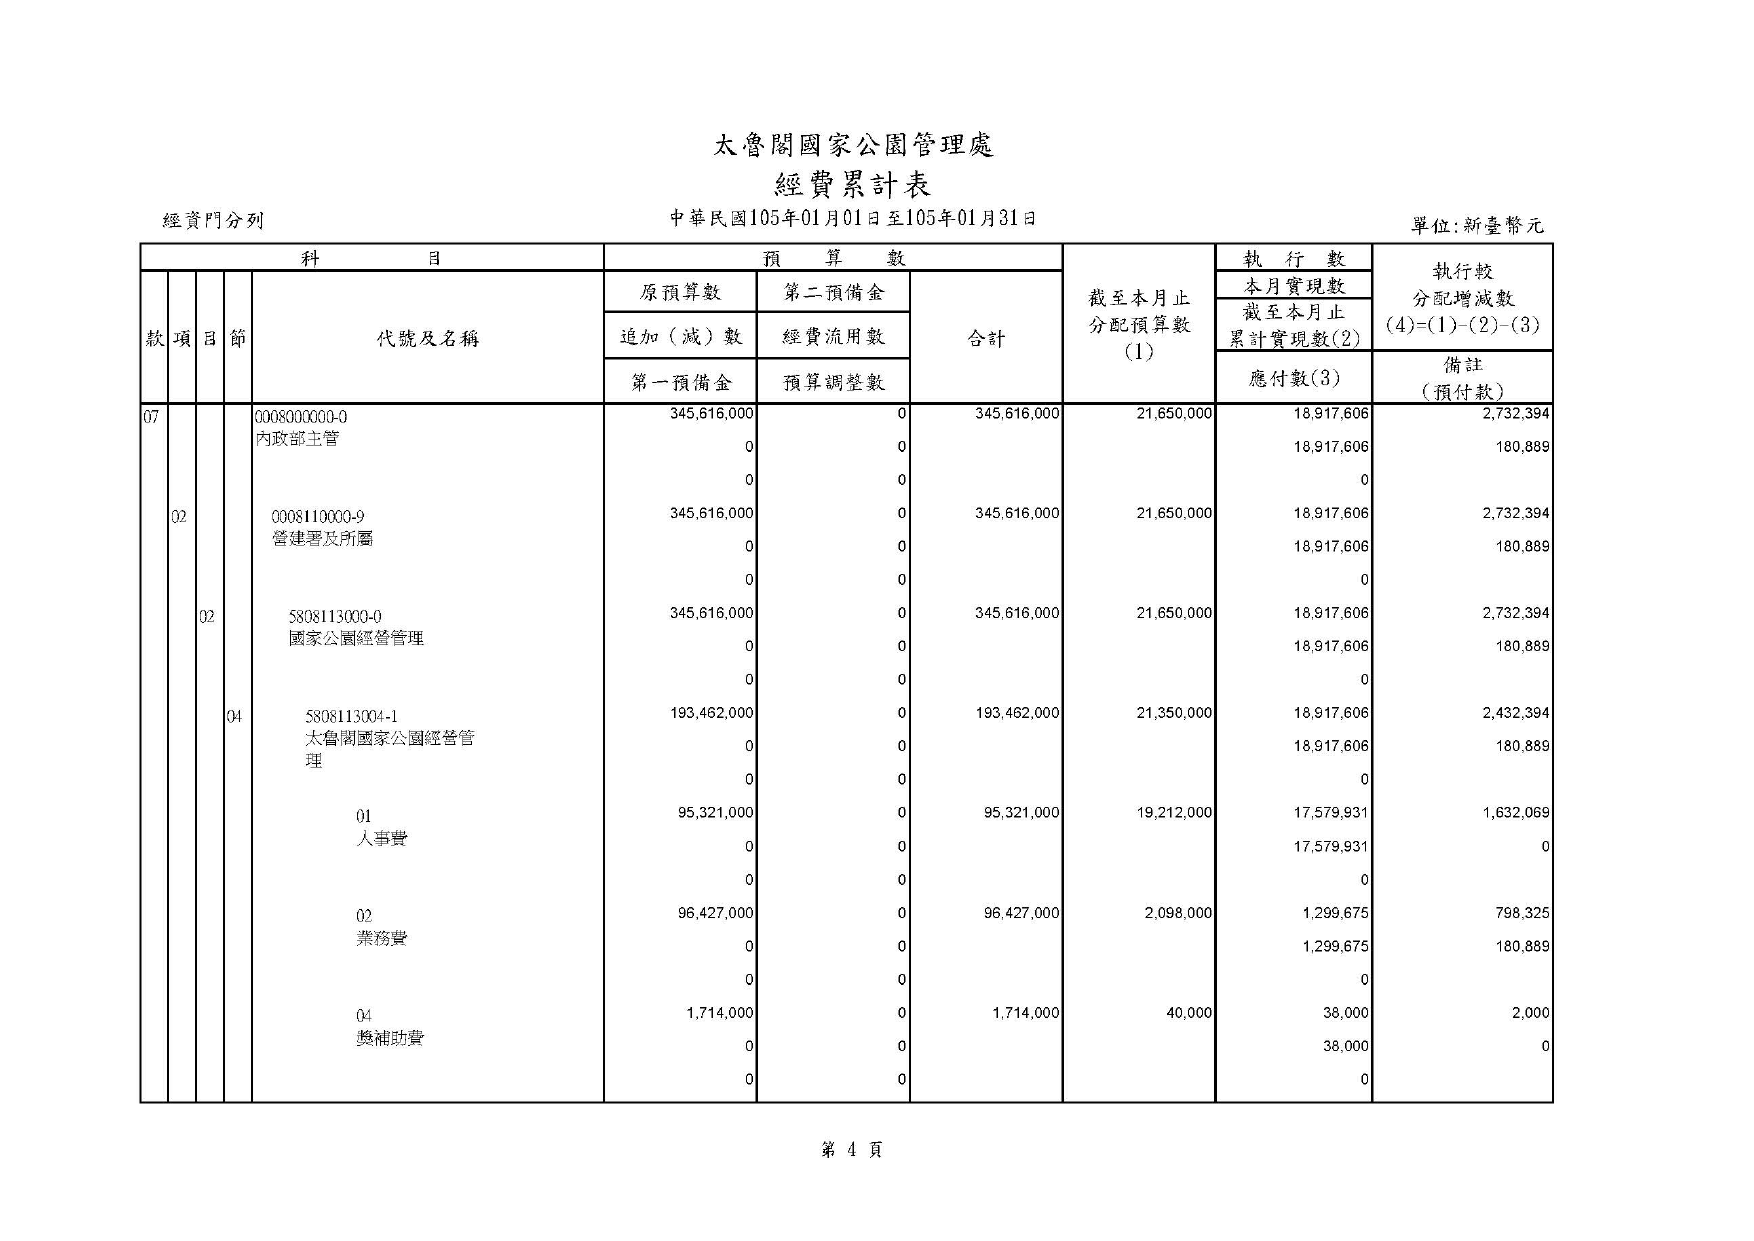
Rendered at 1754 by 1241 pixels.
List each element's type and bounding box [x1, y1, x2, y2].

picture [59, 82, 1646, 1164]
